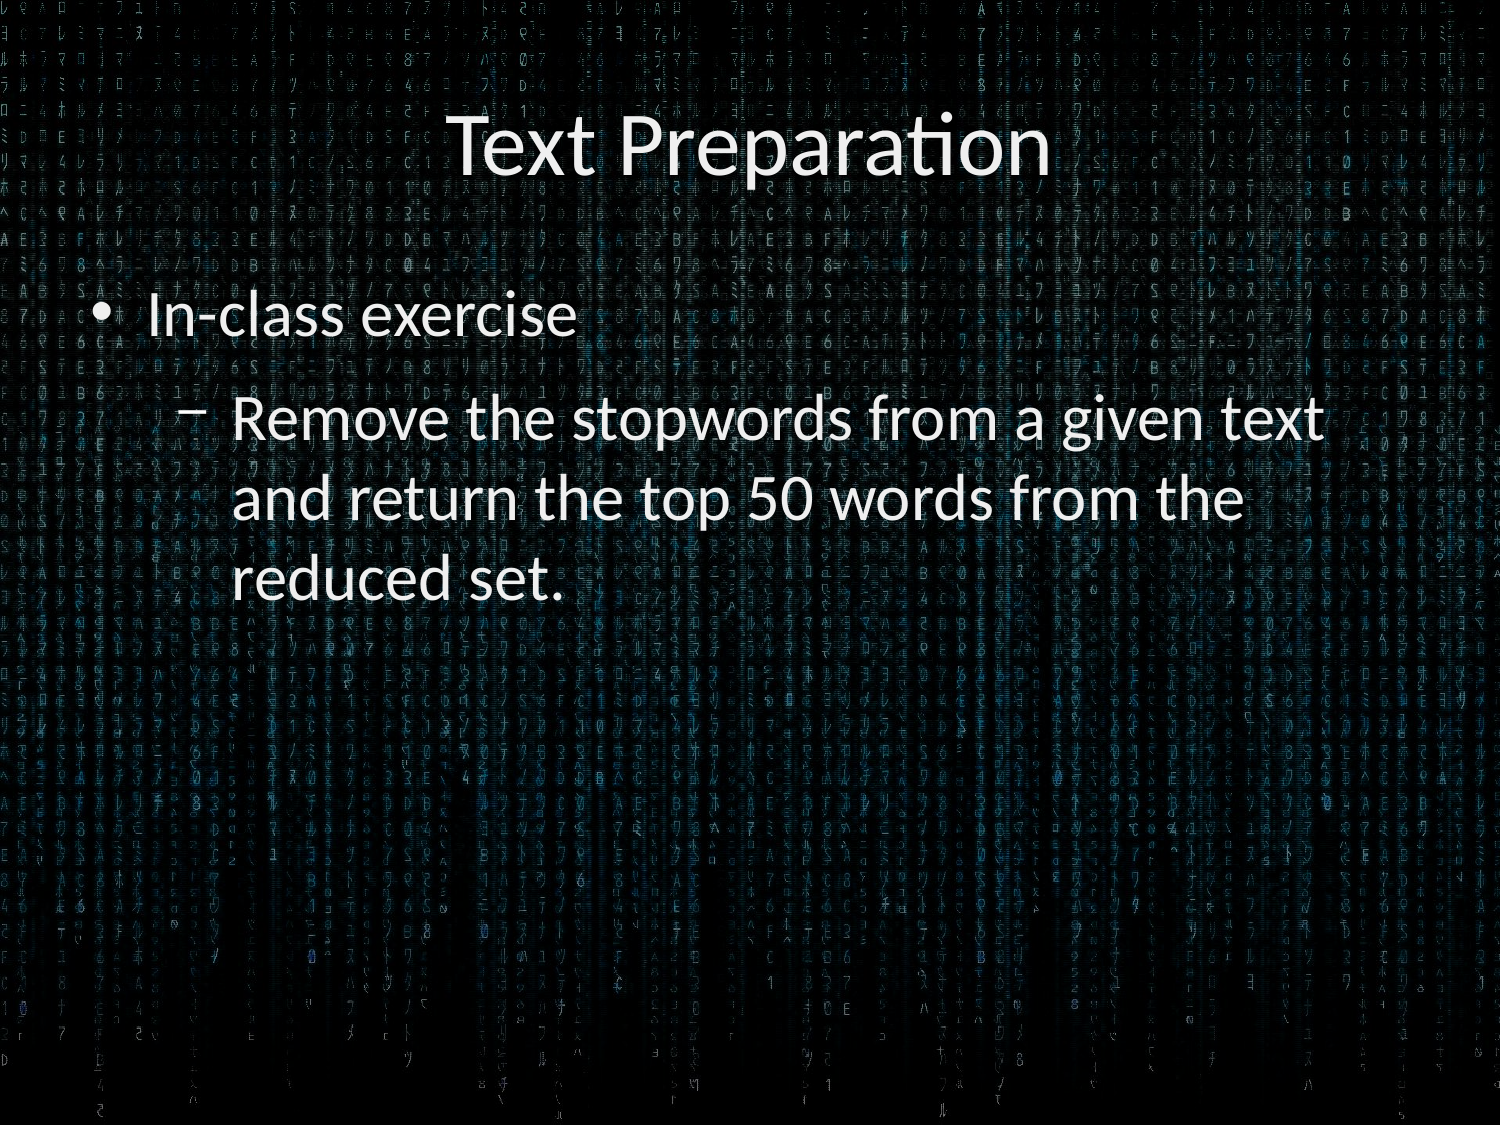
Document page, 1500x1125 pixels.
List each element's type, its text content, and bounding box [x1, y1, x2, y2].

list In-class exercise Remove the stopwords from a given text and return the top 50 words from the reduced set. [75, 262, 1425, 1005]
title Text Preparation [75, 45, 1425, 233]
text_box [0, 0, 1500, 1125]
